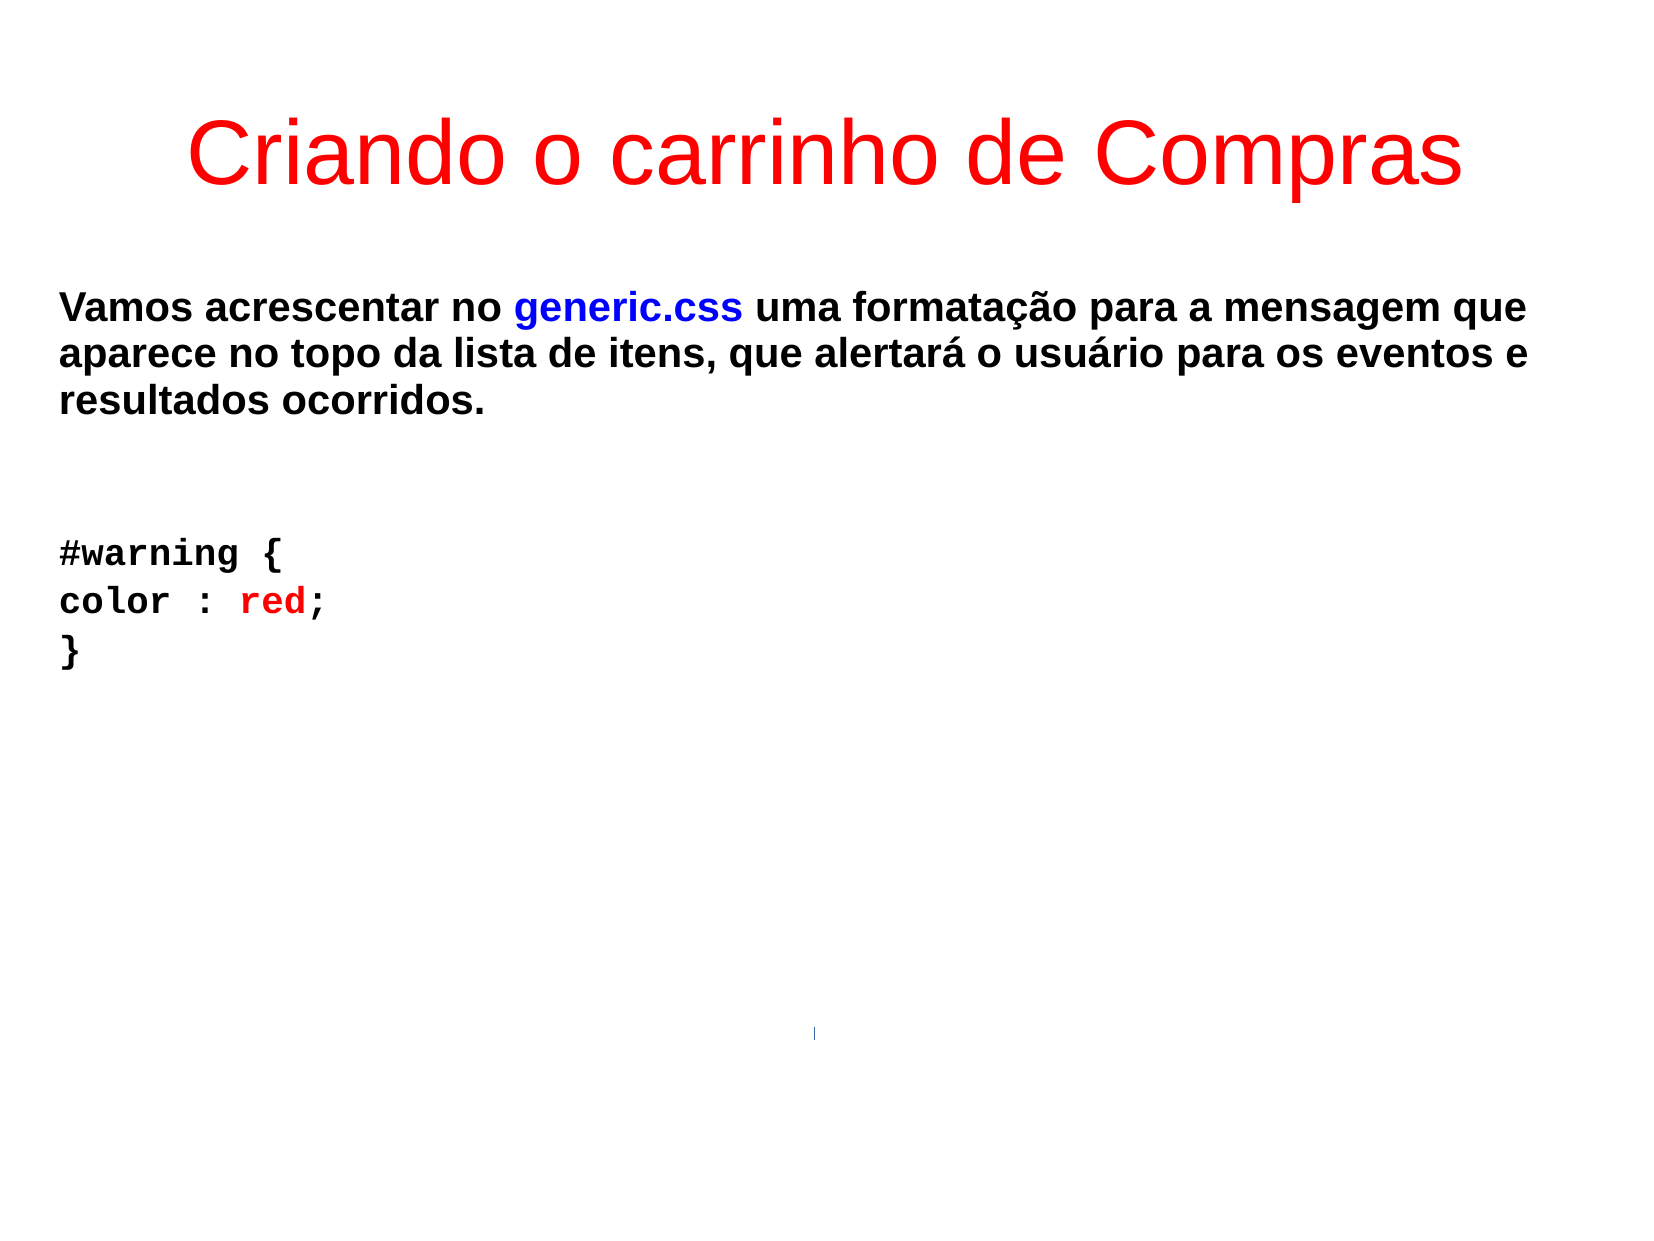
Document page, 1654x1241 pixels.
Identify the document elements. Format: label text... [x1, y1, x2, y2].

list Vamos acrescentar no generic.css uma formatação para a mensagem que aparece no topo da lista de itens, que alertará o usuário para os eventos e resultados ocorridos. #warning { color : red; } [59, 283, 1607, 1182]
title Criando o carrinho de Compras [82, 49, 1571, 257]
